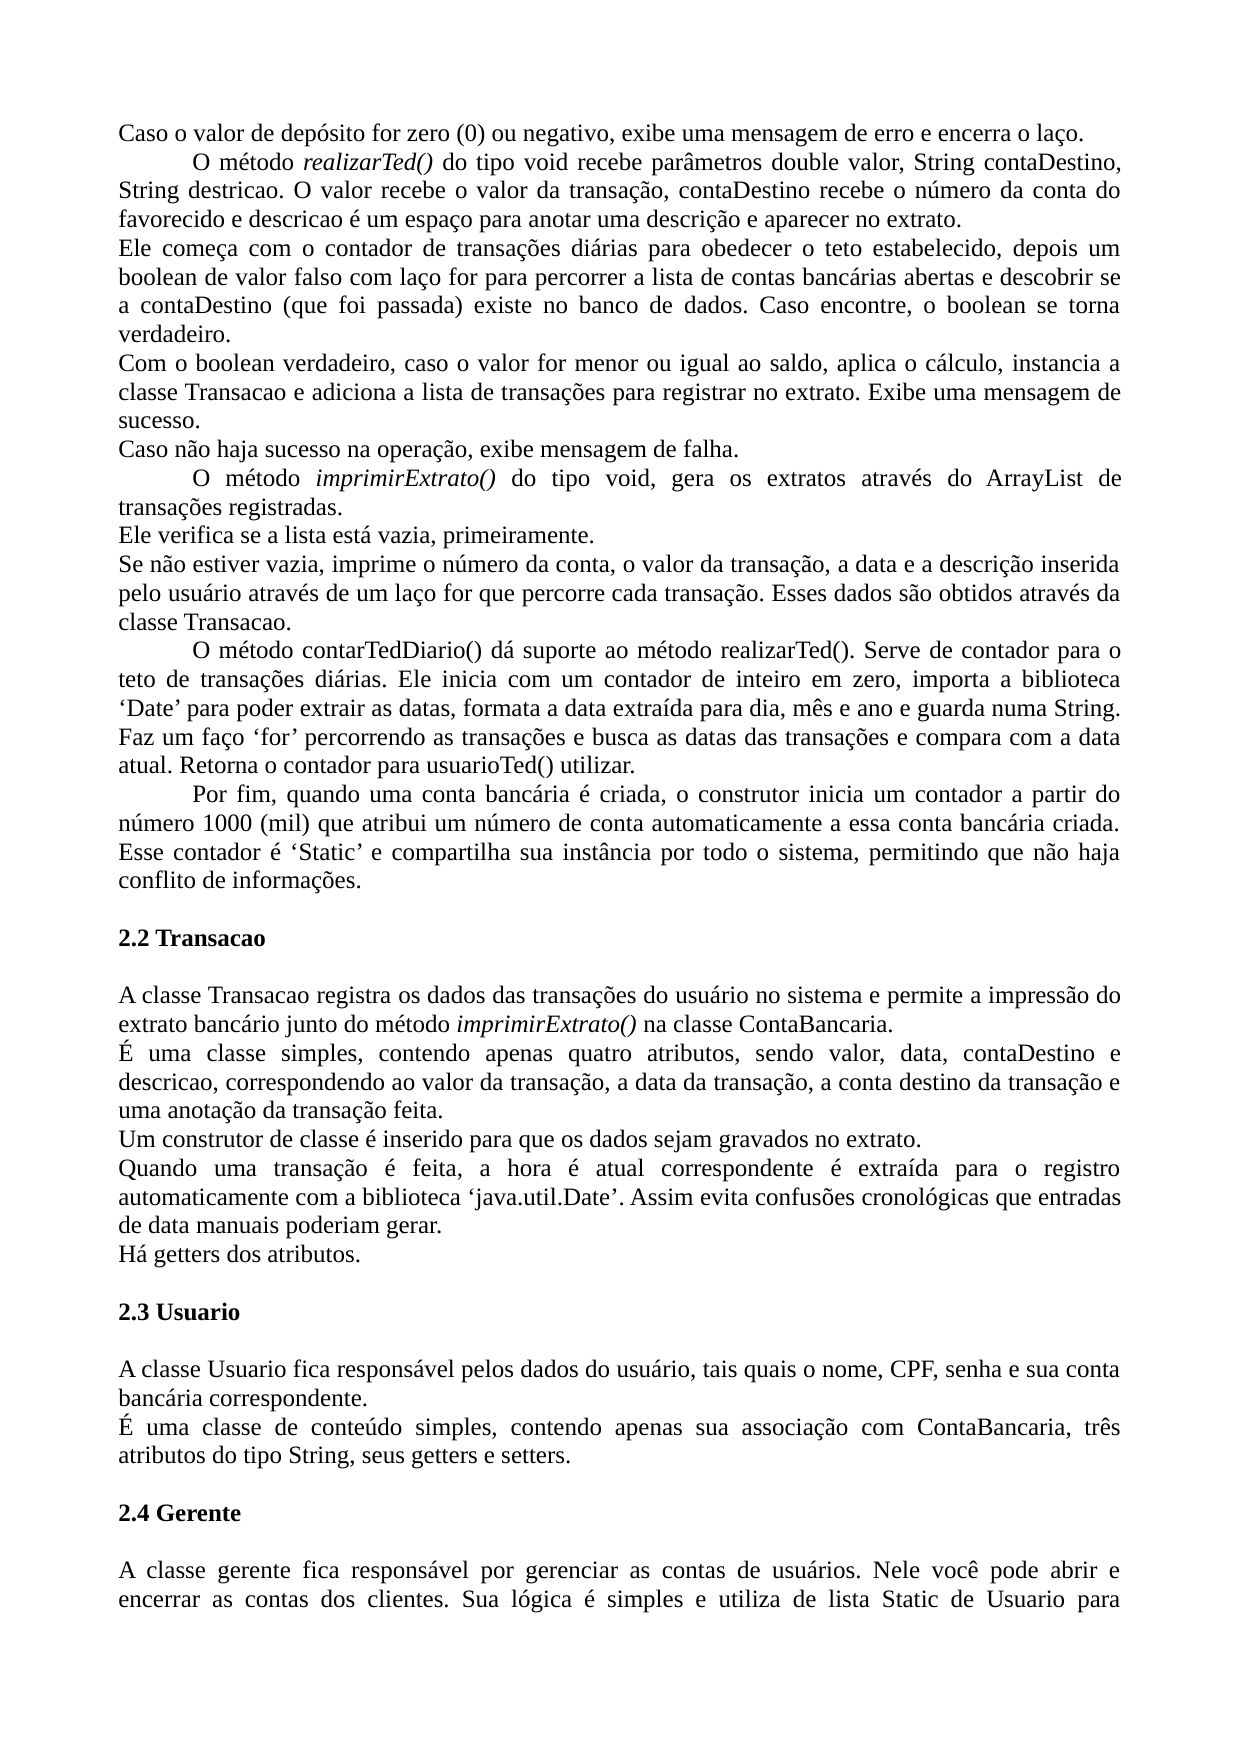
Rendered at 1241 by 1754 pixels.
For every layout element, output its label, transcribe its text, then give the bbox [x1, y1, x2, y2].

text Ele começa com o contador de transações diárias para obedecer o teto estabelecido, depois um boolean de valor falso com laço for para percorrer a lista de contas bancárias abertas e descobrir se a contaDestino (que foi passada) existe no banco de dados. Caso encontre, o boolean se torna verdadeiro. [118, 233, 1122, 348]
text Ele verifica se a lista está vazia, primeiramente. [118, 521, 1122, 549]
text Quando uma transação é feita, a hora é atual correspondente é extraída para o registro automaticamente com a biblioteca ‘java.util.Date’. Assim evita confusões cronológicas que entradas de data manuais poderiam gerar. [118, 1153, 1122, 1239]
text Há getters dos atributos. [118, 1239, 1122, 1268]
text A classe gerente fica responsável por gerenciar as contas de usuários. Nele você pode abrir e encerrar as contas dos clientes. Sua lógica é simples e utiliza de lista Static de Usuario para [118, 1556, 1122, 1613]
text O método realizarTed() do tipo void recebe parâmetros double valor, String contaDestino, String destricao. O valor recebe o valor da transação, contaDestino recebe o número da conta do favorecido e descricao é um espaço para anotar uma descrição e aparecer no extrato. [118, 147, 1122, 233]
text Por fim, quando uma conta bancária é criada, o construtor inicia um contador a partir do número 1000 (mil) que atribui um número de conta automaticamente a essa conta bancária criada. Esse contador é ‘Static’ e compartilha sua instância por todo o sistema, permitindo que não haja conflito de informações. [118, 779, 1122, 894]
text Um construtor de classe é inserido para que os dados sejam gravados no extrato. [118, 1124, 1122, 1153]
text O método imprimirExtrato() do tipo void, gera os extratos através do ArrayList de transações registradas. [118, 463, 1122, 521]
text 2.4 Gerente [118, 1498, 1122, 1527]
text Com o boolean verdadeiro, caso o valor for menor ou igual ao saldo, aplica o cálculo, instancia a classe Transacao e adiciona a lista de transações para registrar no extrato. Exibe uma mensagem de sucesso. [118, 348, 1122, 434]
text É uma classe de conteúdo simples, contendo apenas sua associação com ContaBancaria, três atributos do tipo String, seus getters e setters. [118, 1412, 1122, 1469]
text A classe Transacao registra os dados das transações do usuário no sistema e permite a impressão do extrato bancário junto do método imprimirExtrato() na classe ContaBancaria. [118, 981, 1122, 1038]
text O método contarTedDiario() dá suporte ao método realizarTed(). Serve de contador para o teto de transações diárias. Ele inicia com um contador de inteiro em zero, importa a biblioteca ‘Date’ para poder extrair as datas, formata a data extraída para dia, mês e ano e guarda numa String. Faz um faço ‘for’ percorrendo as transações e busca as datas das transações e compara com a data atual. Retorna o contador para usuarioTed() utilizar. [118, 636, 1122, 779]
text Caso não haja sucesso na operação, exibe mensagem de falha. [118, 434, 1122, 463]
text Se não estiver vazia, imprime o número da conta, o valor da transação, a data e a descrição inserida pelo usuário através de um laço for que percorre cada transação. Esses dados são obtidos através da classe Transacao. [118, 549, 1122, 636]
text A classe Usuario fica responsável pelos dados do usuário, tais quais o nome, CPF, senha e sua conta bancária correspondente. [118, 1354, 1122, 1412]
text É uma classe simples, contendo apenas quatro atributos, sendo valor, data, contaDestino e descricao, correspondendo ao valor da transação, a data da transação, a conta destino da transação e uma anotação da transação feita. [118, 1038, 1122, 1124]
text 2.3 Usuario [118, 1297, 1122, 1326]
text Caso o valor de depósito for zero (0) ou negativo, exibe uma mensagem de erro e encerra o laço. [118, 118, 1122, 147]
text 2.2 Transacao [118, 923, 1122, 952]
